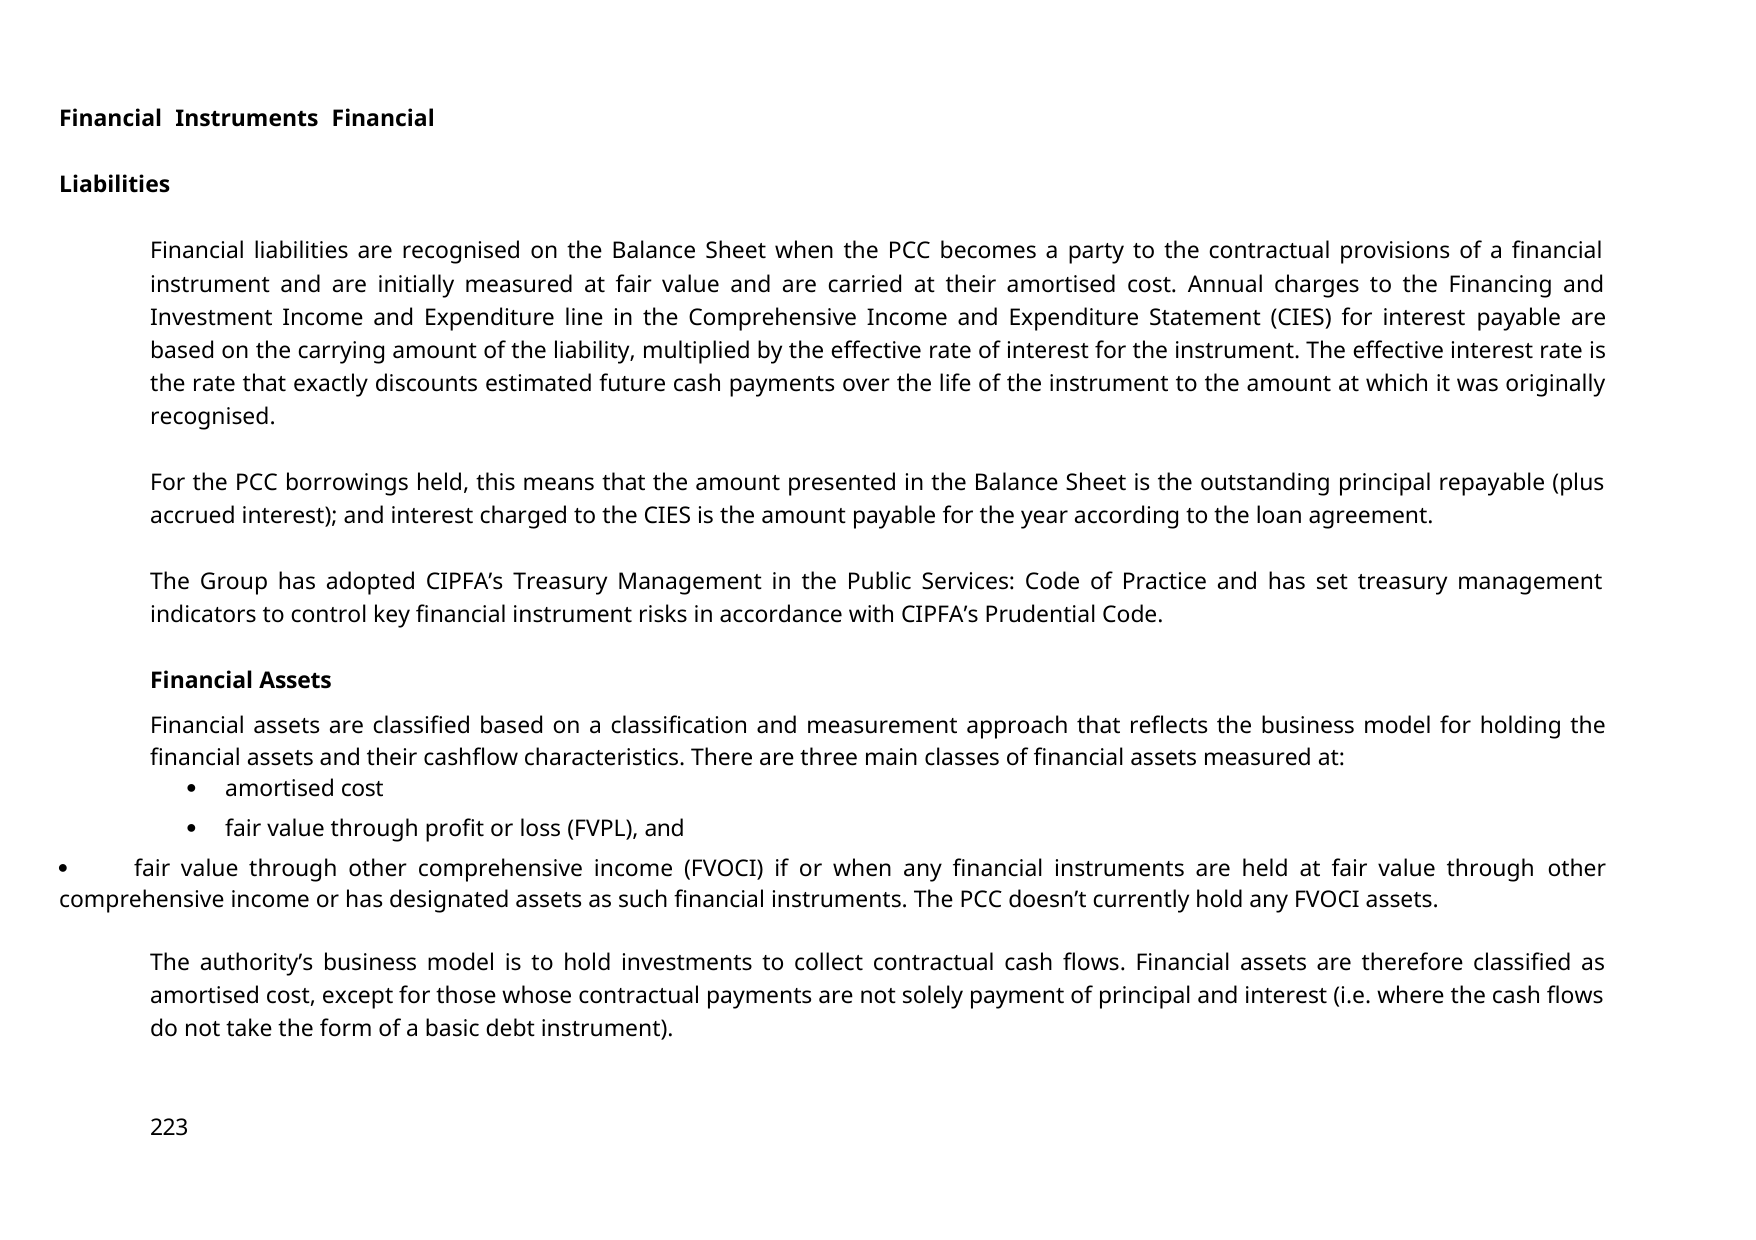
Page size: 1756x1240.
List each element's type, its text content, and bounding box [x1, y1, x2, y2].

text The Group has adopted CIPFA’s Treasury Management in the Public Services: Code of Practice and has set treasury management indicators to control key financial instrument risks in accordance with CIPFA’s Prudential Code. [150, 565, 1605, 629]
text The authority’s business model is to hold investments to collect contractual cash flows. Financial assets are therefore classified as amortised cost, except for those whose contractual payments are not solely payment of principal and interest (i.e. where the cash flows do not take the form of a basic debt instrument). [150, 946, 1606, 1043]
text For the PCC borrowings held, this means that the amount presented in the Balance Sheet is the outstanding principal repayable (plus accrued interest); and interest charged to the CIES is the amount payable for the year according to the loan agreement. [150, 466, 1606, 530]
list fair value through profit or loss (FVPL), and [187, 812, 1726, 843]
text Financial liabilities are recognised on the Balance Sheet when the PCC becomes a party to the contractual provisions of a financial instrument and are initially measured at fair value and are carried at their amortised cost. Annual charges to the Financing and Investment Income and Expenditure line in the Comprehensive Income and Expenditure Statement (CIES) for interest payable are based on the carrying amount of the liability, multiplied by the effective rate of interest for the instrument. The effective interest rate is the rate that exactly discounts estimated future cash payments over the life of the instrument to the amount at which it was originally recognised. [150, 234, 1606, 431]
list amortised cost [187, 772, 1726, 803]
list fair value through other comprehensive income (FVOCI) if or when any financial instruments are held at fair value through other comprehensive income or has designated assets as such financial instruments. The PCC doesn’t currently hold any FVOCI assets. [59, 852, 1606, 914]
subtitle Financial Assets [150, 664, 1726, 695]
text Financial assets are classified based on a classification and measurement approach that reflects the business model for holding the financial assets and their cashflow characteristics. There are three main classes of financial assets measured at: [150, 709, 1606, 772]
subtitle Financial Instruments Financial Liabilities [59, 102, 434, 199]
